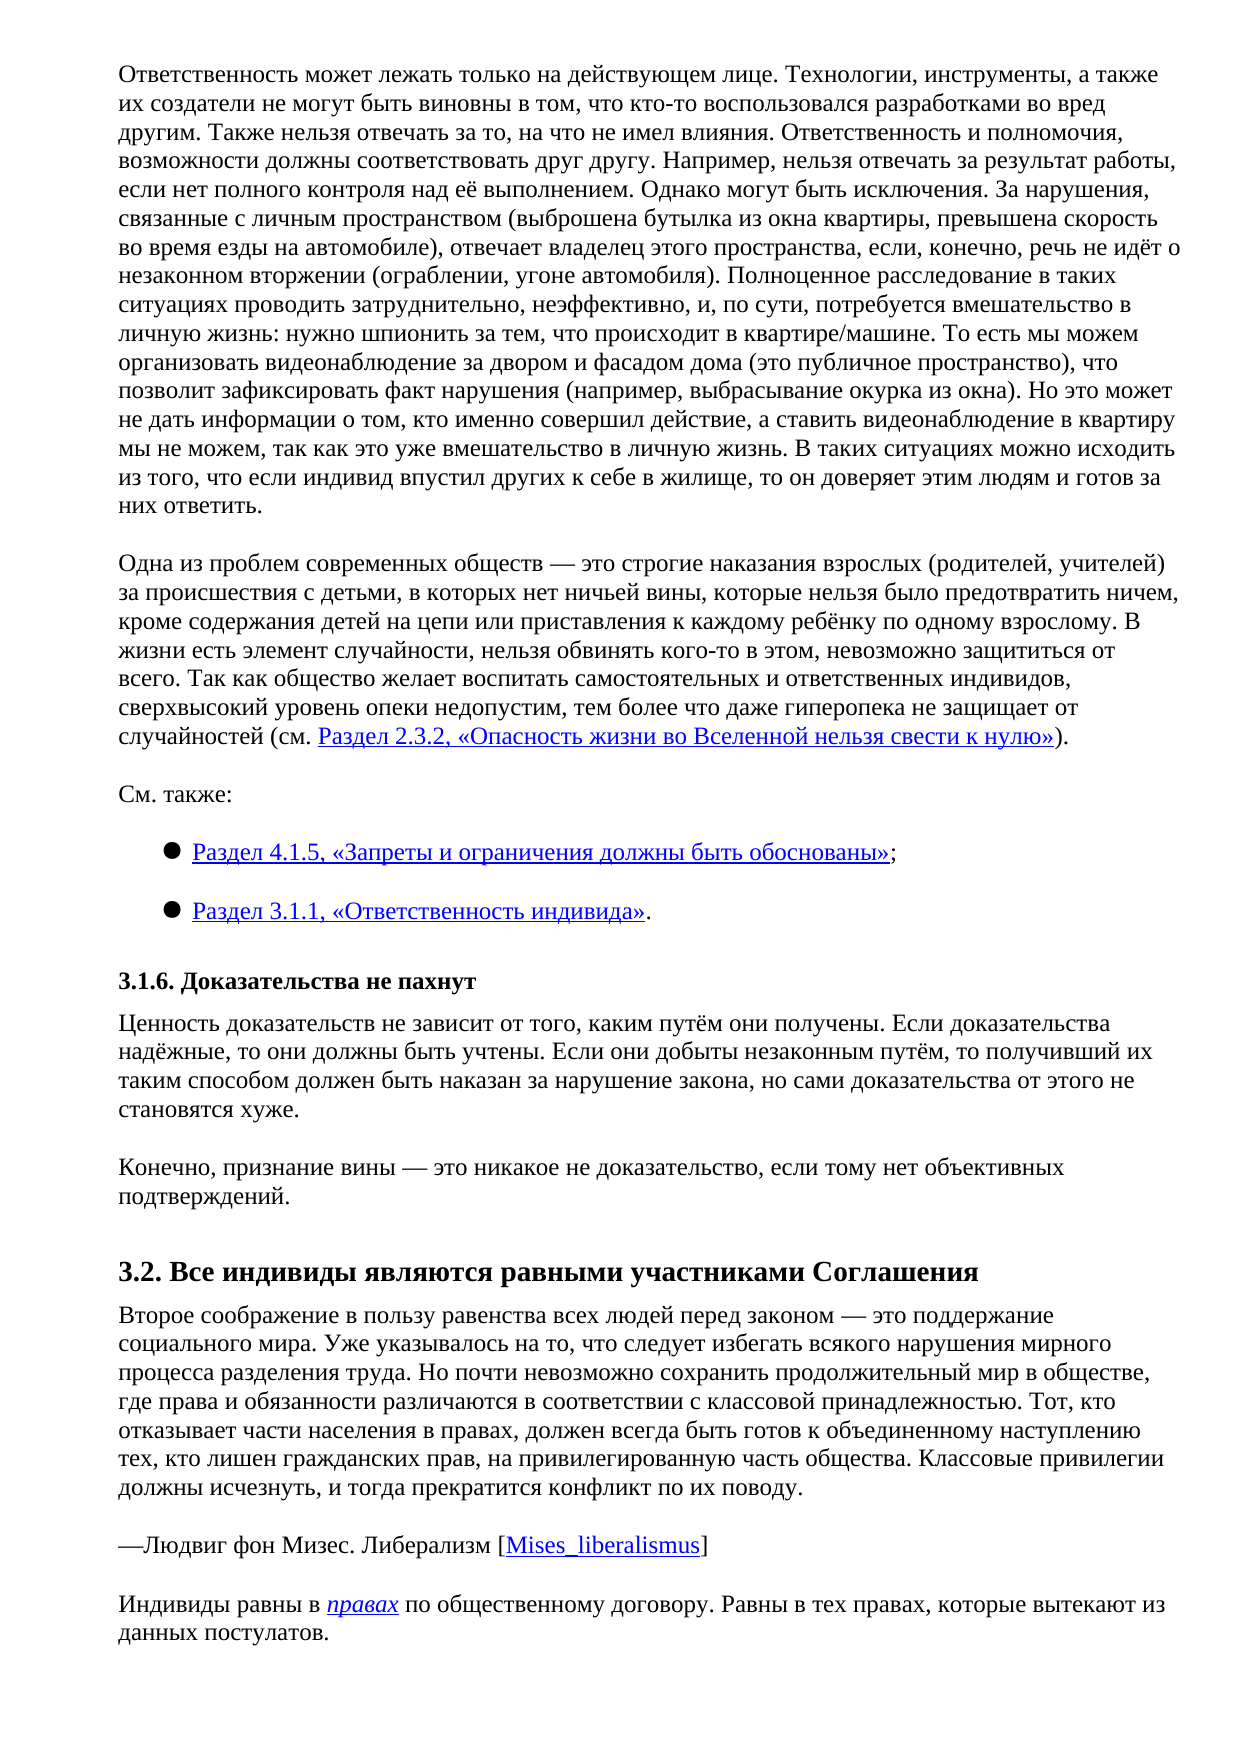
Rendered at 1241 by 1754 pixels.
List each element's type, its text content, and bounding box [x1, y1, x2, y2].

text Конечно, признание вины — это никакое не доказательство, если тому нет объективных подтверждений. [118, 1152, 1181, 1210]
subtitle 3.2. Все индивиды являются равными участниками Соглашения [118, 1254, 1181, 1287]
text См. также: [118, 779, 1181, 808]
text Ответственность может лежать только на действующем лице. Технологии, инструменты, а также их создатели не могут быть виновны в том, что кто-то воспользовался разработками во вред другим. Также нельзя отвечать за то, на что не имел влияния. Ответственность и полномочия, возможности должны соответствовать друг другу. Например, нельзя отвечать за результат работы, если нет полного контроля над её выполнением. Однако могут быть исключения. За нарушения, связанные с личным пространством (выброшена бутылка из окна квартиры, превышена скорость во время езды на автомобиле), отвечает владелец этого пространства, если, конечно, речь не идёт о незаконном вторжении (ограблении, угоне автомобиля). Полноценное расследование в таких ситуациях проводить затруднительно, неэффективно, и, по сути, потребуется вмешательство в личную жизнь: нужно шпионить за тем, что происходит в квартире/машине. То есть мы можем организовать видеонаблюдение за двором и фасадом дома (это публичное пространство), что позволит зафиксировать факт нарушения (например, выбрасывание окурка из окна). Но это может не дать информации о том, кто именно совершил действие, а ставить видеонаблюдение в квартиру мы не можем, так как это уже вмешательство в личную жизнь. В таких ситуациях можно исходить из того, что если индивид впустил других к себе в жилище, то он доверяет этим людям и готов за них ответить. [118, 59, 1181, 519]
text Одна из проблем современных обществ — это строгие наказания взрослых (родителей, учителей) за происшествия с детьми, в которых нет ничьей вины, которые нельзя было предотвратить ничем, кроме содержания детей на цепи или приставления к каждому ребёнку по одному взрослому. В жизни есть элемент случайности, нельзя обвинять кого-то в этом, невозможно защититься от всего. Так как общество желает воспитать самостоятельных и ответственных индивидов, сверхвысокий уровень опеки недопустим, тем более что даже гиперопека не защищает от случайностей (см. Раздел 2.3.2, «Опасность жизни во Вселенной нельзя свести к нулю»). [118, 548, 1181, 750]
text —Людвиг фон Мизес. Либерализм [Mises_liberalismus] [118, 1531, 1181, 1559]
text Индивиды равны в правах по общественному договору. Равны в тех правах, которые вытекают из данных постулатов. [118, 1589, 1181, 1646]
text Ценность доказательств не зависит от того, каким путём они получены. Если доказательства надёжные, то они должны быть учтены. Если они добыты незаконным путём, то получивший их таким способом должен быть наказан за нарушение закона, но сами доказательства от этого не становятся хуже. [118, 1008, 1181, 1123]
list Раздел 4.1.5, «Запреты и ограничения должны быть обоснованы»; [162, 837, 1181, 866]
subtitle 3.1.6. Доказательства не пахнут [118, 966, 1181, 995]
text Второе соображение в пользу равенства всех людей перед законом — это поддержание социального мира. Уже указывалось на то, что следует избегать всякого нарушения мирного процесса разделения труда. Но почти невозможно сохранить продолжительный мир в обществе, где права и обязанности различаются в соответствии с классовой принадлежностью. Тот, кто отказывает части населения в правах, должен всегда быть готов к объединенному наступлению тех, кто лишен гражданских прав, на привилегированную часть общества. Классовые привилегии должны исчезнуть, и тогда прекратится конфликт по их поводу. [118, 1300, 1181, 1501]
list Раздел 3.1.1, «Ответственность индивида». [162, 896, 1181, 924]
